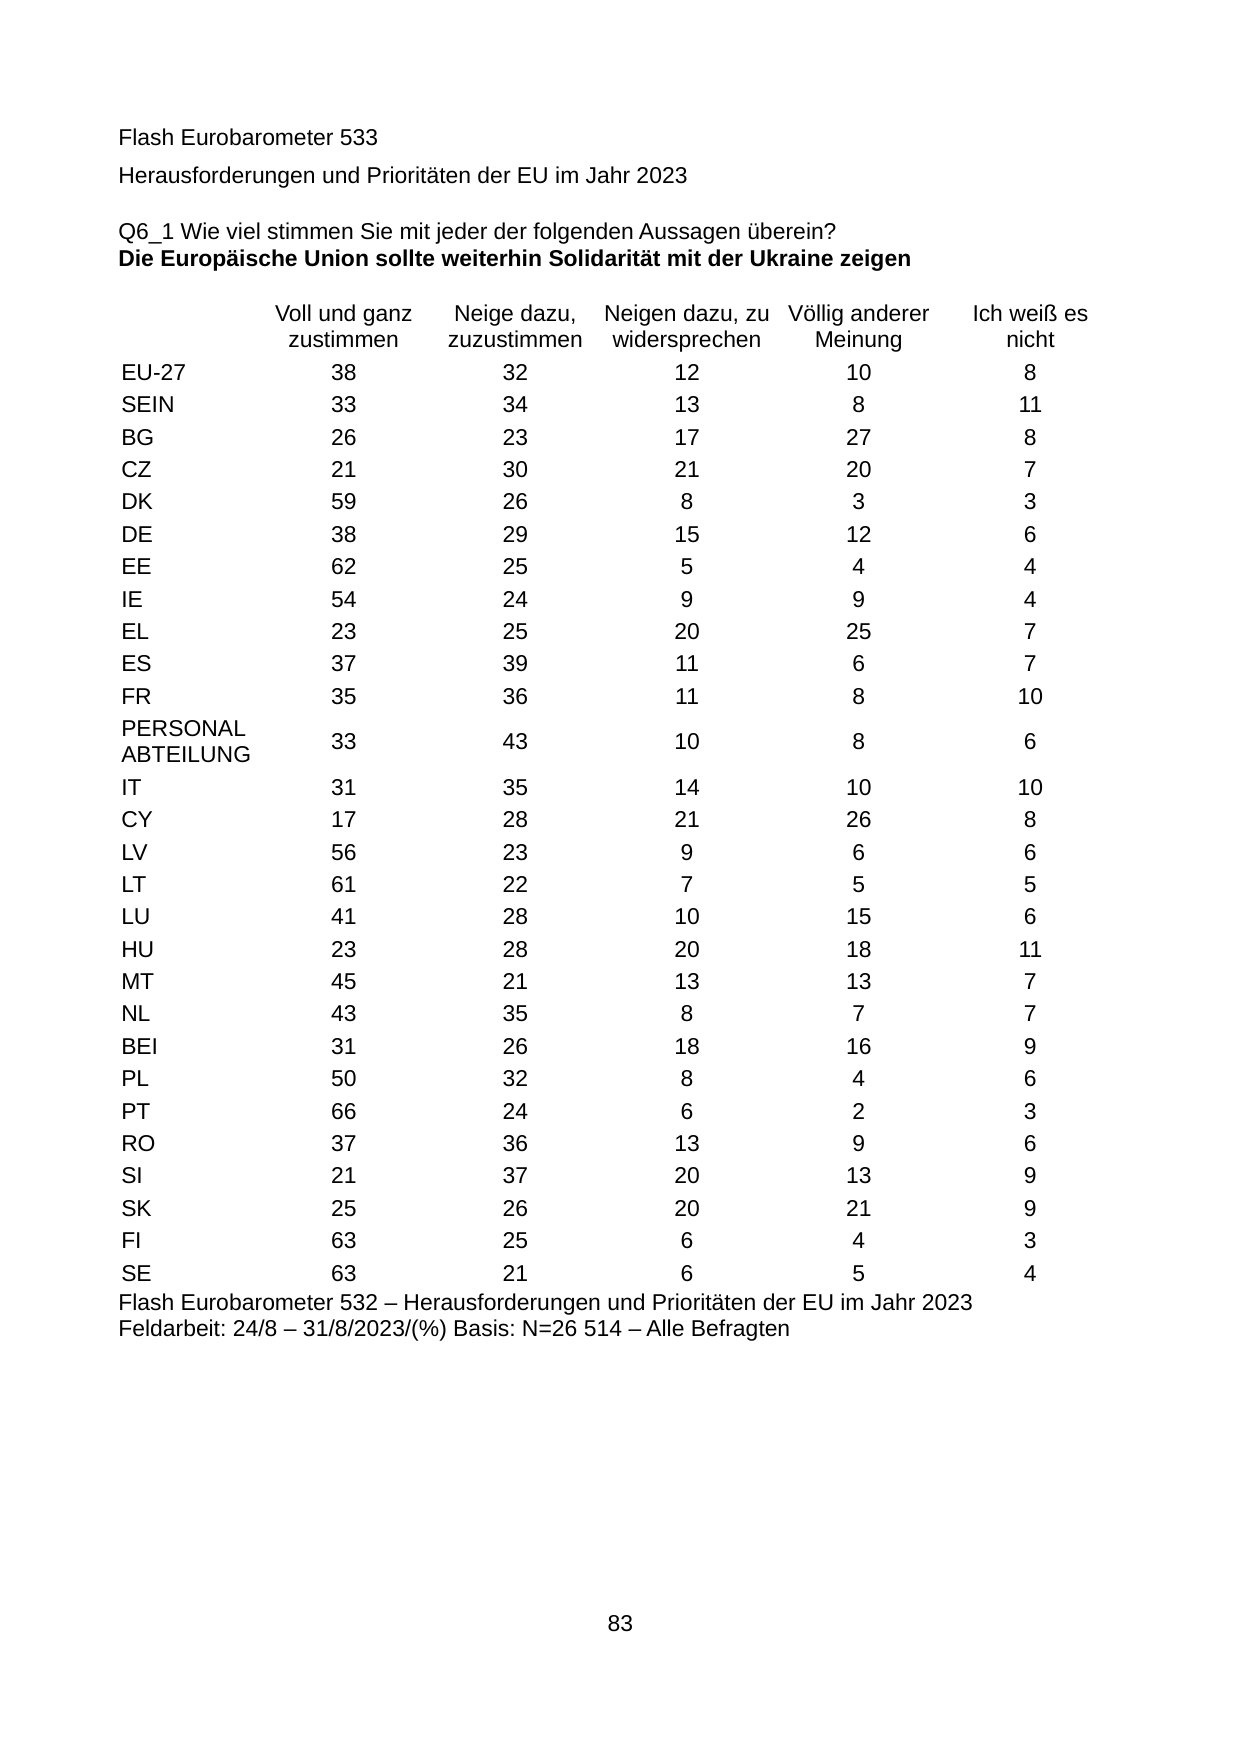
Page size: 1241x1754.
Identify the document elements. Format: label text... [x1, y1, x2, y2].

table_header Ich weiß es nicht [944, 297, 1116, 356]
table_cell 18 [601, 1030, 773, 1062]
table_cell 13 [601, 1127, 773, 1159]
table_cell EU-27 [118, 356, 258, 388]
table_cell 26 [429, 1030, 601, 1062]
table_cell 36 [429, 1127, 601, 1159]
table_cell 23 [429, 835, 601, 868]
table_cell 4 [944, 1257, 1116, 1289]
table_cell 63 [258, 1257, 429, 1289]
table_cell 21 [601, 803, 773, 835]
table_cell 11 [944, 388, 1116, 421]
table_cell 8 [944, 356, 1116, 388]
table_cell 38 [258, 356, 429, 388]
table_cell 33 [258, 712, 429, 771]
table_cell 4 [944, 583, 1116, 615]
table_cell 13 [773, 965, 944, 997]
table_cell 54 [258, 583, 429, 615]
table_cell 7 [773, 998, 944, 1030]
table_cell 35 [258, 680, 429, 712]
table_cell LU [118, 900, 258, 933]
table_cell 20 [601, 1192, 773, 1224]
table_cell DE [118, 518, 258, 550]
table_cell ES [118, 647, 258, 680]
table_header Neige dazu, zuzustimmen [429, 297, 601, 356]
table_cell 3 [944, 1224, 1116, 1257]
table_header Völlig anderer Meinung [773, 297, 944, 356]
table_cell 35 [429, 771, 601, 803]
table_cell 2 [773, 1095, 944, 1127]
table_cell 13 [601, 388, 773, 421]
table_cell 11 [944, 933, 1116, 965]
table_cell 63 [258, 1224, 429, 1257]
table_cell 39 [429, 647, 601, 680]
table_cell NL [118, 998, 258, 1030]
table_cell CY [118, 803, 258, 835]
table_cell 4 [773, 1062, 944, 1094]
table_cell 22 [429, 868, 601, 900]
table_cell 13 [601, 965, 773, 997]
table_cell 6 [773, 835, 944, 868]
table_cell 25 [773, 615, 944, 647]
table_cell 37 [429, 1159, 601, 1192]
table_cell 34 [429, 388, 601, 421]
table_cell 5 [773, 868, 944, 900]
table_cell 32 [429, 356, 601, 388]
table_cell 43 [258, 998, 429, 1030]
table_cell 7 [944, 615, 1116, 647]
table_cell BG [118, 421, 258, 453]
table_cell 23 [258, 933, 429, 965]
table_cell 23 [429, 421, 601, 453]
table_cell 9 [601, 835, 773, 868]
table_cell 21 [773, 1192, 944, 1224]
table_cell 15 [601, 518, 773, 550]
table_cell 10 [944, 771, 1116, 803]
table_cell BEI [118, 1030, 258, 1062]
table_cell 25 [258, 1192, 429, 1224]
table_cell 28 [429, 933, 601, 965]
table_cell 10 [773, 771, 944, 803]
text Die Europäische Union sollte weiterhin Solidarität mit der Ukraine zeigen [118, 244, 1122, 271]
table_cell PERSONALABTEILUNG [118, 712, 258, 771]
table_cell 9 [944, 1030, 1116, 1062]
table_cell 20 [601, 615, 773, 647]
table_cell 4 [773, 1224, 944, 1257]
table_cell 5 [601, 550, 773, 582]
table_cell 14 [601, 771, 773, 803]
table_cell 6 [944, 1062, 1116, 1094]
table_cell 17 [258, 803, 429, 835]
table_cell 66 [258, 1095, 429, 1127]
table_cell 8 [601, 1062, 773, 1094]
table_cell 3 [773, 485, 944, 518]
table_cell 27 [773, 421, 944, 453]
text Flash Eurobarometer 532 – Herausforderungen und Prioritäten der EU im Jahr 2023 [118, 1289, 1122, 1315]
table_cell 8 [601, 485, 773, 518]
table_cell RO [118, 1127, 258, 1159]
table_header Voll und ganz zustimmen [258, 297, 429, 356]
table_cell 6 [601, 1095, 773, 1127]
table_cell 7 [944, 965, 1116, 997]
table_cell 6 [944, 712, 1116, 771]
table_cell DK [118, 485, 258, 518]
table_cell HU [118, 933, 258, 965]
table_cell 8 [773, 388, 944, 421]
table_cell 17 [601, 421, 773, 453]
table_cell 62 [258, 550, 429, 582]
table_cell 6 [944, 835, 1116, 868]
table_cell PT [118, 1095, 258, 1127]
table_cell 11 [601, 647, 773, 680]
table_cell 36 [429, 680, 601, 712]
table_cell 6 [944, 518, 1116, 550]
table_cell 38 [258, 518, 429, 550]
table_cell 11 [601, 680, 773, 712]
table_cell 4 [773, 550, 944, 582]
table_cell 18 [773, 933, 944, 965]
table_cell MT [118, 965, 258, 997]
table_cell 61 [258, 868, 429, 900]
table_cell 20 [601, 1159, 773, 1192]
table_cell 4 [944, 550, 1116, 582]
table_cell 6 [601, 1224, 773, 1257]
table_cell 32 [429, 1062, 601, 1094]
table_cell IT [118, 771, 258, 803]
table_cell 6 [773, 647, 944, 680]
table_cell 5 [944, 868, 1116, 900]
table_cell IE [118, 583, 258, 615]
table_cell EL [118, 615, 258, 647]
table_cell 7 [601, 868, 773, 900]
table_cell 21 [429, 965, 601, 997]
table_cell 25 [429, 615, 601, 647]
table_cell 26 [429, 1192, 601, 1224]
table_cell SK [118, 1192, 258, 1224]
table_cell 23 [258, 615, 429, 647]
table_cell 25 [429, 550, 601, 582]
table_cell 8 [601, 998, 773, 1030]
table_cell 31 [258, 1030, 429, 1062]
table_cell 26 [258, 421, 429, 453]
table_cell 50 [258, 1062, 429, 1094]
table_cell 13 [773, 1159, 944, 1192]
table_cell 21 [601, 453, 773, 485]
table_cell LT [118, 868, 258, 900]
table_cell 3 [944, 485, 1116, 518]
table_cell 6 [601, 1257, 773, 1289]
text Q6_1 Wie viel stimmen Sie mit jeder der folgenden Aussagen überein? [118, 218, 1122, 244]
table_cell 6 [944, 900, 1116, 933]
table_cell LV [118, 835, 258, 868]
table_cell 59 [258, 485, 429, 518]
table_cell 26 [429, 485, 601, 518]
table_cell 43 [429, 712, 601, 771]
table_cell 31 [258, 771, 429, 803]
table_cell 10 [601, 712, 773, 771]
table_cell 8 [944, 421, 1116, 453]
table_cell SE [118, 1257, 258, 1289]
table_cell CZ [118, 453, 258, 485]
table_cell 24 [429, 583, 601, 615]
table_cell 9 [944, 1192, 1116, 1224]
table_cell 3 [944, 1095, 1116, 1127]
text Feldarbeit: 24/8 – 31/8/2023/(%) Basis: N=26 514 – Alle Befragten [118, 1315, 1122, 1342]
table_cell 9 [773, 1127, 944, 1159]
table_cell 12 [601, 356, 773, 388]
table_cell 45 [258, 965, 429, 997]
table_header Neigen dazu, zu widersprechen [601, 297, 773, 356]
table_cell 16 [773, 1030, 944, 1062]
table_cell 25 [429, 1224, 601, 1257]
table_header [118, 297, 258, 356]
table_cell 9 [601, 583, 773, 615]
table_cell SI [118, 1159, 258, 1192]
table_cell 29 [429, 518, 601, 550]
table_cell 28 [429, 900, 601, 933]
table_cell 9 [773, 583, 944, 615]
table_cell SEIN [118, 388, 258, 421]
table_cell 20 [773, 453, 944, 485]
table_cell 35 [429, 998, 601, 1030]
table_cell 9 [944, 1159, 1116, 1192]
table_cell 21 [429, 1257, 601, 1289]
table_cell 8 [944, 803, 1116, 835]
table_cell 7 [944, 998, 1116, 1030]
table_cell 5 [773, 1257, 944, 1289]
table_cell 8 [773, 712, 944, 771]
table_cell 56 [258, 835, 429, 868]
table_cell 7 [944, 647, 1116, 680]
table_cell 20 [601, 933, 773, 965]
table_cell 28 [429, 803, 601, 835]
table_cell PL [118, 1062, 258, 1094]
table_cell 8 [773, 680, 944, 712]
table_cell 37 [258, 1127, 429, 1159]
table_cell EE [118, 550, 258, 582]
table_cell 10 [773, 356, 944, 388]
table_cell 7 [944, 453, 1116, 485]
table_cell 26 [773, 803, 944, 835]
table_cell FR [118, 680, 258, 712]
table_cell FI [118, 1224, 258, 1257]
table_cell 24 [429, 1095, 601, 1127]
table_cell 30 [429, 453, 601, 485]
table_cell 12 [773, 518, 944, 550]
table_cell 21 [258, 1159, 429, 1192]
table_cell 37 [258, 647, 429, 680]
table_cell 10 [944, 680, 1116, 712]
table_cell 33 [258, 388, 429, 421]
table_cell 10 [601, 900, 773, 933]
table_cell 6 [944, 1127, 1116, 1159]
table_cell 15 [773, 900, 944, 933]
table_cell 21 [258, 453, 429, 485]
table_cell 41 [258, 900, 429, 933]
